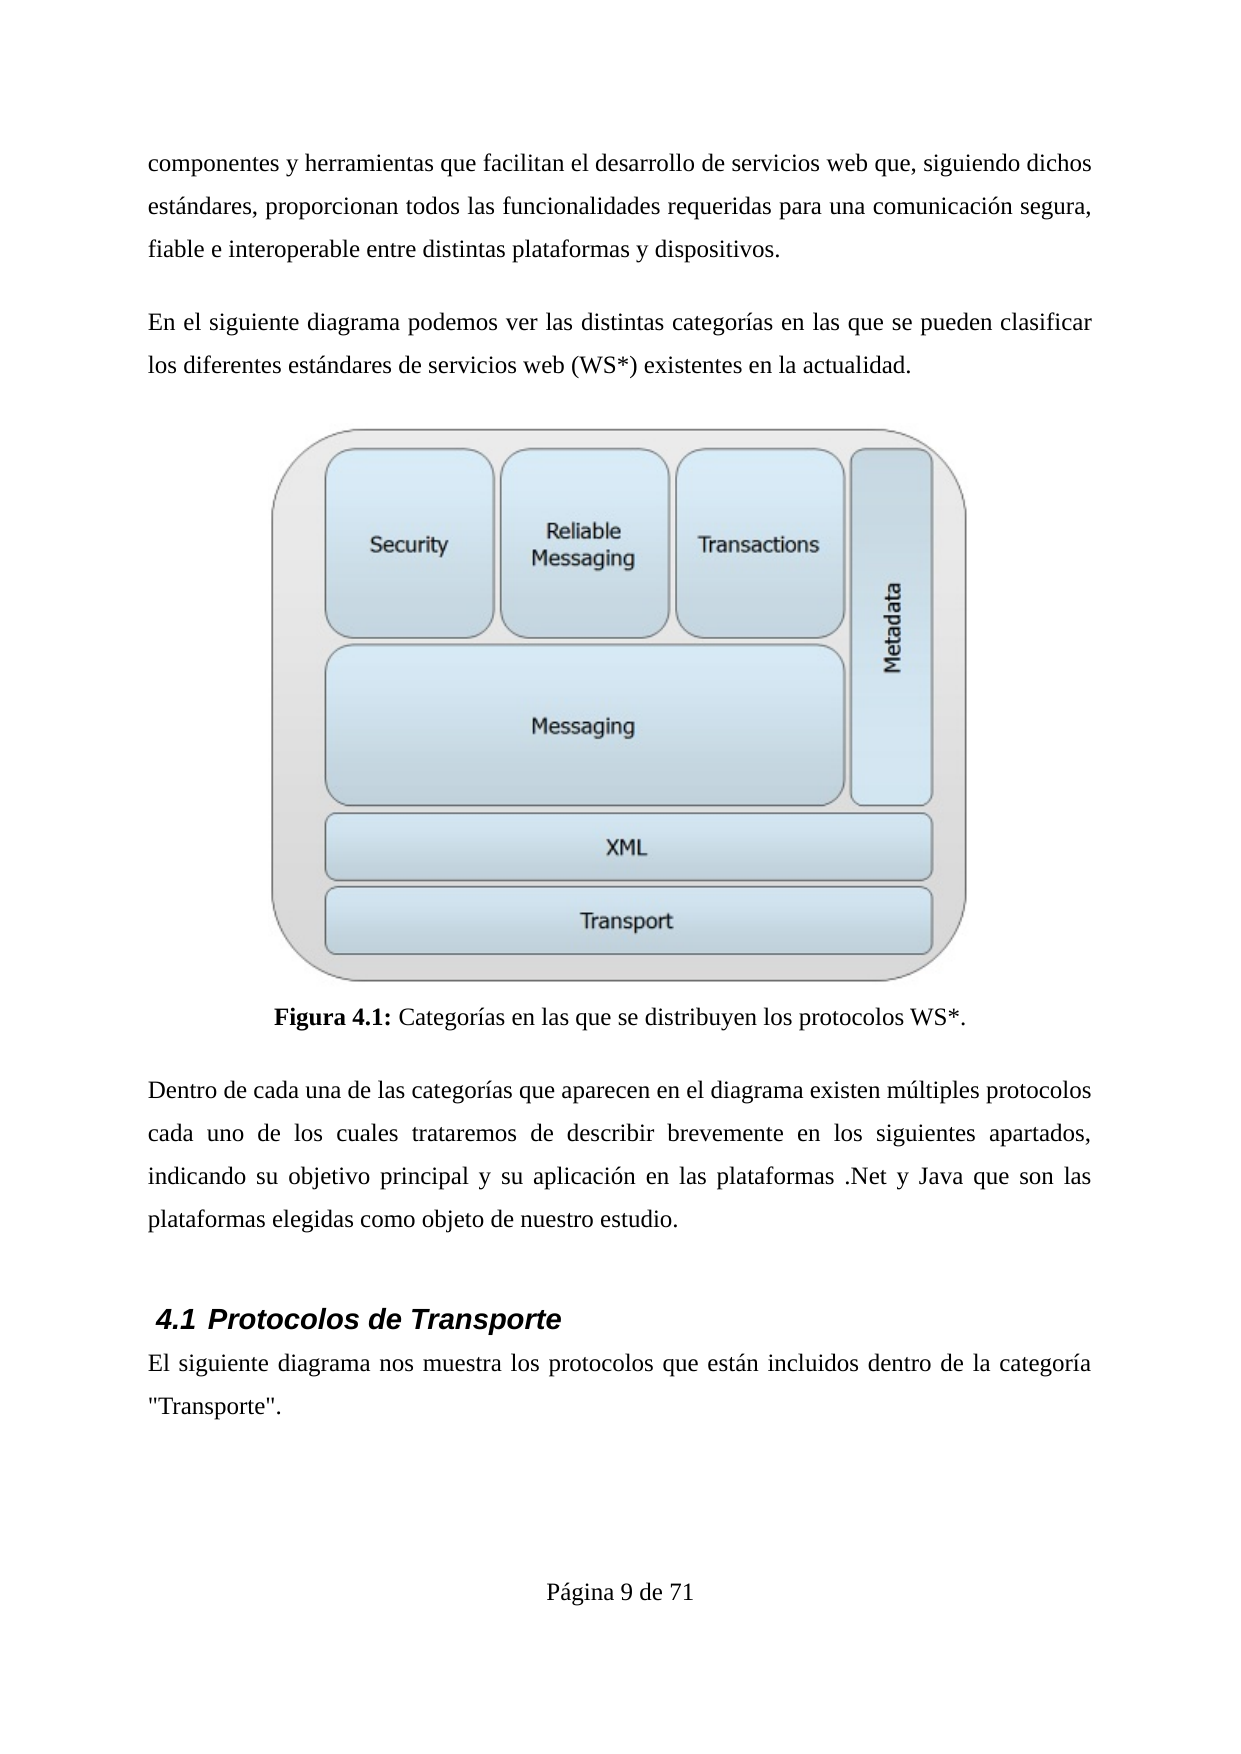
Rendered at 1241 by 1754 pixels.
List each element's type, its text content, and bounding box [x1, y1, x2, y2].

text En el siguiente diagrama podemos ver las distintas categorías en las que se pueden clasificar los diferentes estándares de servicios web (WS*) existentes en la actualidad. [148, 307, 1093, 379]
picture [267, 423, 973, 988]
text Dentro de cada una de las categorías que aparecen en el diagrama existen múltiples protocolos cada uno de los cuales trataremos de describir brevemente en los siguientes apartados, indicando su objetivo principal y su aplicación en las plataformas .Net y Java que son las plataformas elegidas como objeto de nuestro estudio. [148, 1075, 1093, 1233]
text componentes y herramientas que facilitan el desarrollo de servicios web que, siguiendo dichos estándares, proporcionan todos las funcionalidades requeridas para una comunicación segura, fiable e interoperable entre distintas plataformas y dispositivos. [148, 148, 1093, 263]
subtitle Protocolos de Transporte [148, 1302, 1093, 1336]
text El siguiente diagrama nos muestra los protocolos que están incluidos dentro de la categoría "Transporte". [148, 1348, 1093, 1420]
text Figura 4.1: Categorías en las que se distribuyen los protocolos WS*. [148, 988, 1093, 1030]
